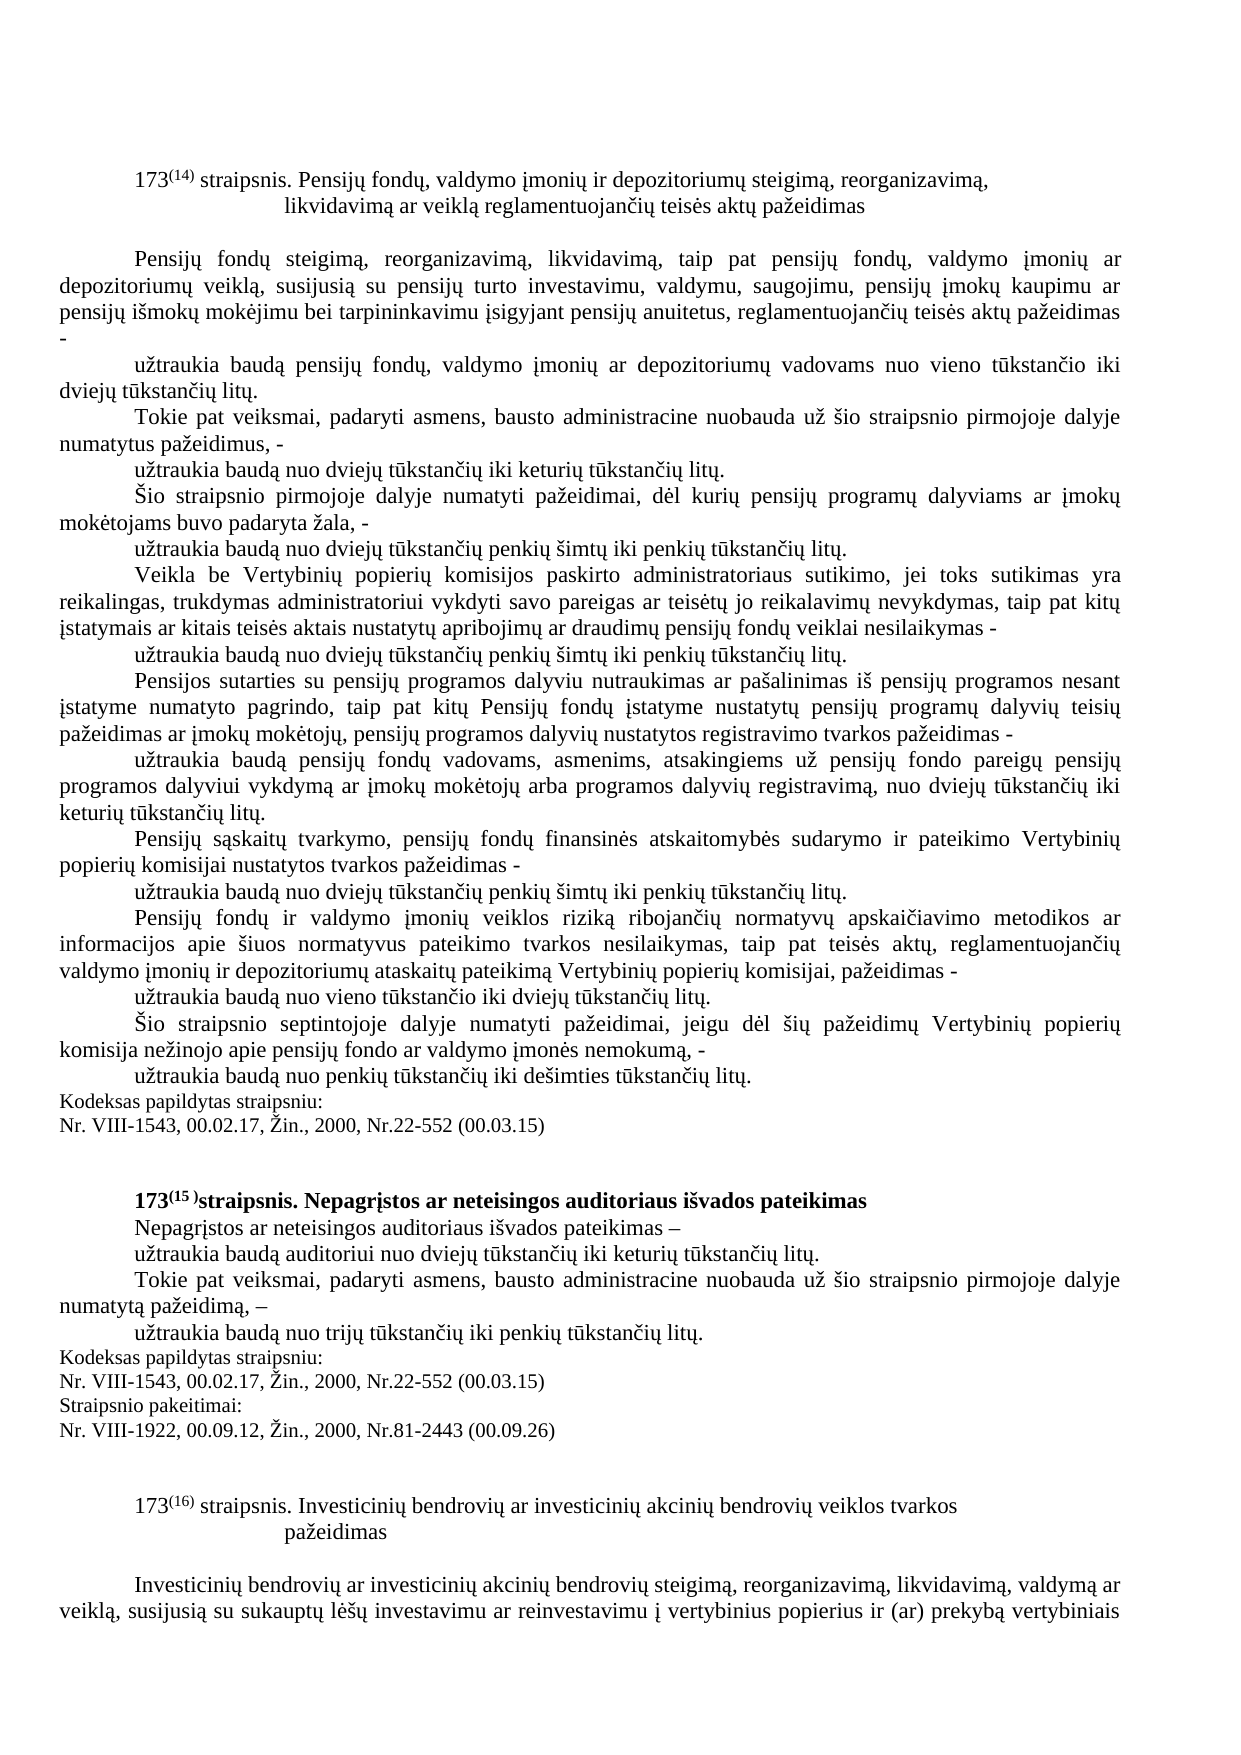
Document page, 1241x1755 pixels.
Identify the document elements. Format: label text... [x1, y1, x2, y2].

text 173(16) straipsnis. Investicinių bendrovių ar investicinių akcinių bendrovių veiklos tvarkos [134, 1492, 1122, 1518]
text užtraukia baudą nuo penkių tūkstančių iki dešimties tūkstančių litų. [59, 1062, 1122, 1089]
text Pensijos sutarties su pensijų programos dalyviu nutraukimas ar pašalinimas iš pensijų programos nesant įstatyme numatyto pagrindo, taip pat kitų Pensijų fondų įstatyme nustatytų pensijų programų dalyvių teisių pažeidimas ar įmokų mokėtojų, pensijų programos dalyvių nustatytos registravimo tvarkos pažeidimas - [59, 667, 1122, 746]
text užtraukia baudą nuo dviejų tūkstančių iki keturių tūkstančių litų. [59, 456, 1122, 482]
text Investicinių bendrovių ar investicinių akcinių bendrovių steigimą, reorganizavimą, likvidavimą, valdymą ar veiklą, susijusią su sukauptų lėšų investavimu ar reinvestavimu į vertybinius popierius ir (ar) prekybą vertybiniais [59, 1571, 1122, 1624]
text užtraukia baudą nuo vieno tūkstančio iki dviejų tūkstančių litų. [59, 983, 1122, 1009]
text 173(15 )straipsnis. Nepagrįstos ar neteisingos auditoriaus išvados pateikimas [59, 1187, 1122, 1213]
text užtraukia baudą nuo dviejų tūkstančių penkių šimtų iki penkių tūkstančių litų. [59, 878, 1122, 904]
text užtraukia baudą nuo dviejų tūkstančių penkių šimtų iki penkių tūkstančių litų. [59, 641, 1122, 667]
text Pensijų fondų steigimą, reorganizavimą, likvidavimą, taip pat pensijų fondų, valdymo įmonių ar depozitoriumų veiklą, susijusią su pensijų turto investavimu, valdymu, saugojimu, pensijų įmokų kaupimu ar pensijų išmokų mokėjimu bei tarpininkavimu įsigyjant pensijų anuitetus, reglamentuojančių teisės aktų pažeidimas - [59, 245, 1122, 351]
text Pensijų fondų ir valdymo įmonių veiklos riziką ribojančių normatyvų apskaičiavimo metodikos ar informacijos apie šiuos normatyvus pateikimo tvarkos nesilaikymas, taip pat teisės aktų, reglamentuojančių valdymo įmonių ir depozitoriumų ataskaitų pateikimą Vertybinių popierių komisijai, pažeidimas - [59, 904, 1122, 983]
text užtraukia baudą nuo dviejų tūkstančių penkių šimtų iki penkių tūkstančių litų. [59, 535, 1122, 562]
text Nr. VIII-1543, 00.02.17, Žin., 2000, Nr.22-552 (00.03.15) [59, 1113, 1122, 1137]
text Kodeksas papildytas straipsniu: [59, 1345, 1122, 1369]
text Pensijų sąskaitų tvarkymo, pensijų fondų finansinės atskaitomybės sudarymo ir pateikimo Vertybinių popierių komisijai nustatytos tvarkos pažeidimas - [59, 825, 1122, 878]
text Veikla be Vertybinių popierių komisijos paskirto administratoriaus sutikimo, jei toks sutikimas yra reikalingas, trukdymas administratoriui vykdyti savo pareigas ar teisėtų jo reikalavimų nevykdymas, taip pat kitų įstatymais ar kitais teisės aktais nustatytų apribojimų ar draudimų pensijų fondų veiklai nesilaikymas - [59, 562, 1122, 641]
text Kodeksas papildytas straipsniu: [59, 1089, 1122, 1113]
text Tokie pat veiksmai, padaryti asmens, bausto administracine nuobauda už šio straipsnio pirmojoje dalyje numatytą pažeidimą, – [59, 1266, 1122, 1319]
text užtraukia baudą nuo trijų tūkstančių iki penkių tūkstančių litų. [59, 1319, 1122, 1345]
text likvidavimą ar veiklą reglamentuojančių teisės aktų pažeidimas [284, 193, 1122, 219]
text užtraukia baudą pensijų fondų, valdymo įmonių ar depozitoriumų vadovams nuo vieno tūkstančio iki dviejų tūkstančių litų. [59, 351, 1122, 403]
text Šio straipsnio pirmojoje dalyje numatyti pažeidimai, dėl kurių pensijų programų dalyviams ar įmokų mokėtojams buvo padaryta žala, - [59, 482, 1122, 535]
text Nr. VIII-1922, 00.09.12, Žin., 2000, Nr.81-2443 (00.09.26) [59, 1417, 1122, 1442]
text Tokie pat veiksmai, padaryti asmens, bausto administracine nuobauda už šio straipsnio pirmojoje dalyje numatytus pažeidimus, - [59, 403, 1122, 456]
text Šio straipsnio septintojoje dalyje numatyti pažeidimai, jeigu dėl šių pažeidimų Vertybinių popierių komisija nežinojo apie pensijų fondo ar valdymo įmonės nemokumą, - [59, 1009, 1122, 1062]
text Straipsnio pakeitimai: [59, 1393, 1122, 1417]
text Nr. VIII-1543, 00.02.17, Žin., 2000, Nr.22-552 (00.03.15) [59, 1369, 1122, 1393]
text Nepagrįstos ar neteisingos auditoriaus išvados pateikimas – [59, 1213, 1122, 1240]
text užtraukia baudą auditoriui nuo dviejų tūkstančių iki keturių tūkstančių litų. [59, 1240, 1122, 1266]
text užtraukia baudą pensijų fondų vadovams, asmenims, atsakingiems už pensijų fondo pareigų pensijų programos dalyviui vykdymą ar įmokų mokėtojų arba programos dalyvių registravimą, nuo dviejų tūkstančių iki keturių tūkstančių litų. [59, 746, 1122, 825]
text pažeidimas [284, 1518, 1122, 1545]
text 173(14) straipsnis. Pensijų fondų, valdymo įmonių ir depozitoriumų steigimą, reorganizavimą, [134, 166, 1122, 193]
